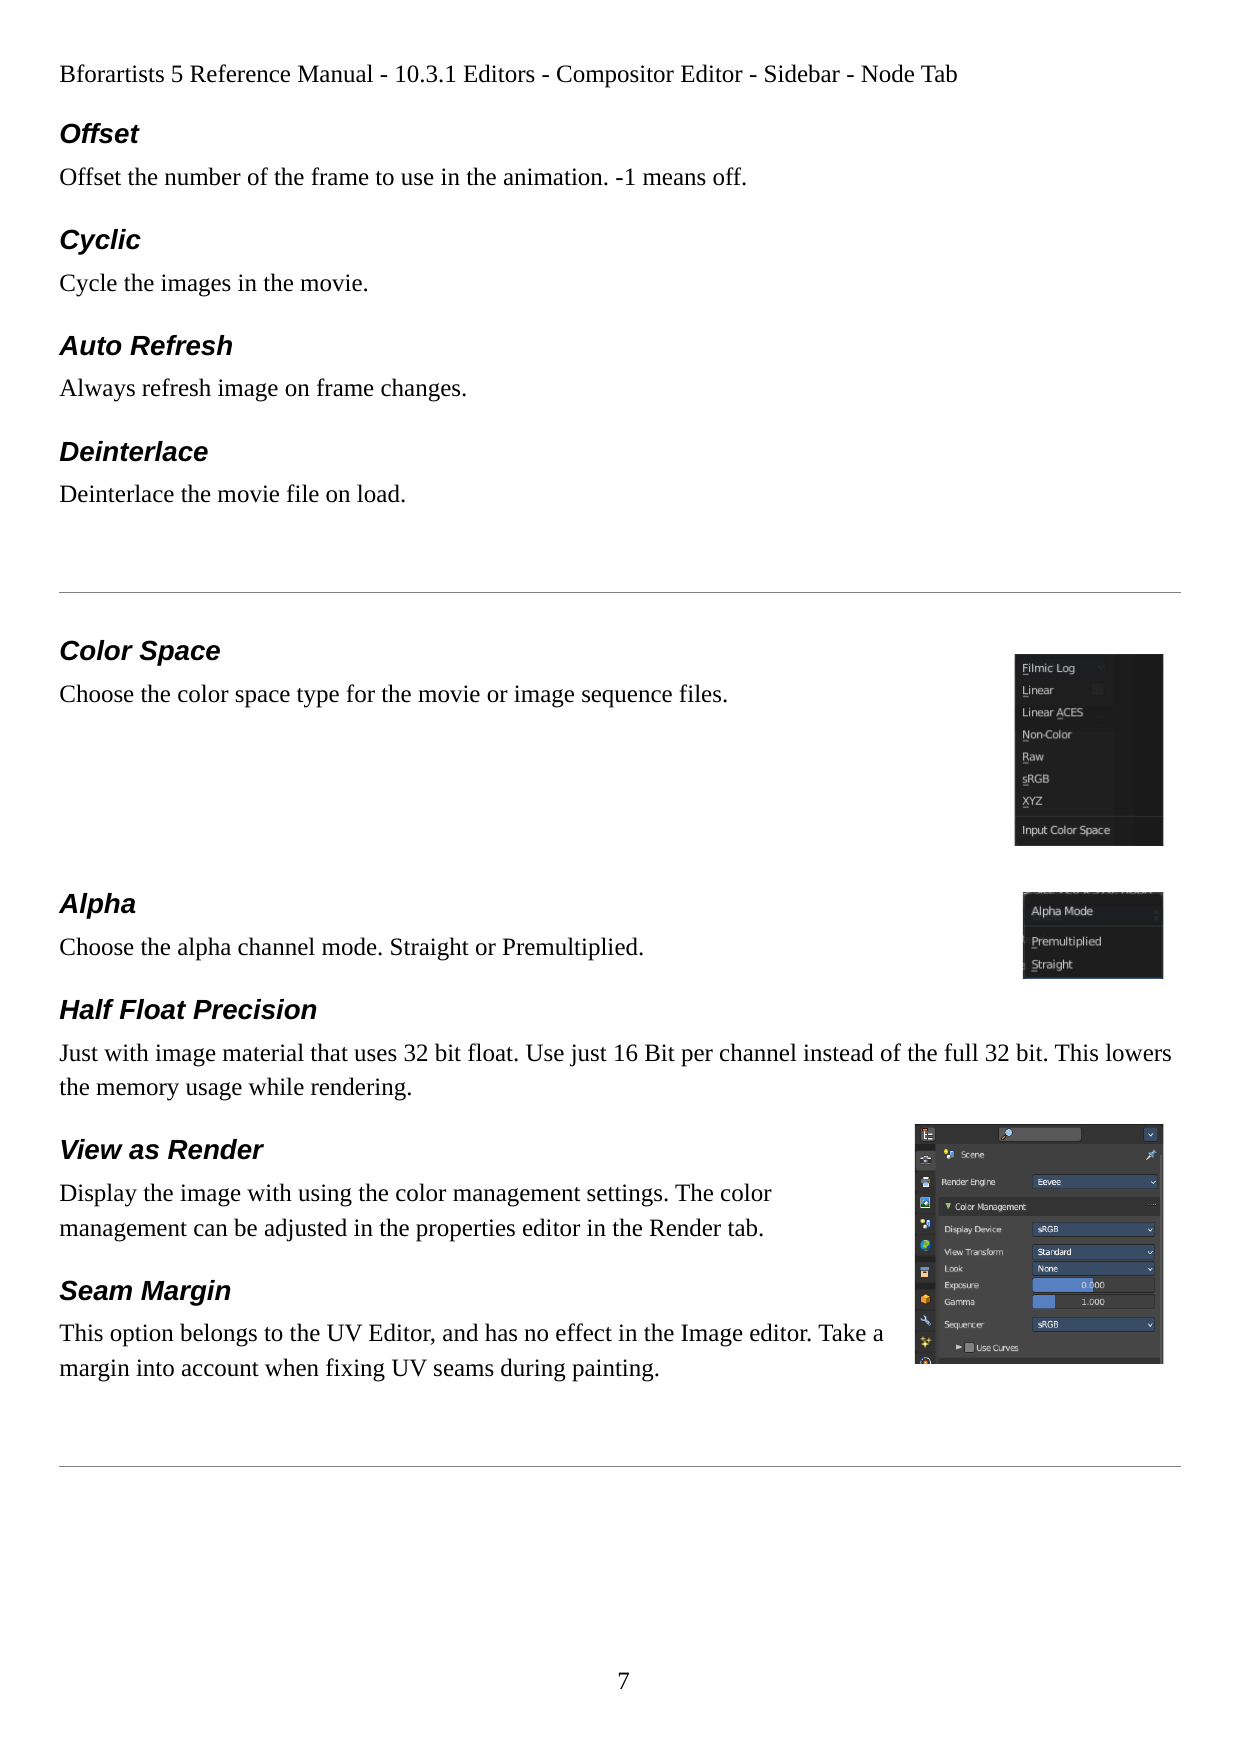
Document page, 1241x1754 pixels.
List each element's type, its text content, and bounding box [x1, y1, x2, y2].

text Offset the number of the frame to use in the animation. -1 means off. [59, 162, 1181, 190]
subtitle [1164, 1274, 1181, 1306]
text Cycle the images in the movie. [59, 268, 1181, 296]
subtitle Alpha [59, 887, 1181, 919]
text Choose the color space type for the movie or image sequence files. [59, 679, 1014, 707]
text Choose the alpha channel mode. Straight or Premultiplied. [59, 932, 1022, 961]
picture [1022, 892, 1164, 979]
subtitle View as Render [59, 1134, 914, 1166]
subtitle [1164, 1134, 1181, 1166]
picture [1014, 654, 1164, 846]
text This option belongs to the UV Editor, and has no effect in the Image editor. Take a margin into account when fixing UV seams during painting. [59, 1318, 1181, 1382]
subtitle Deinterlace [59, 435, 1181, 467]
subtitle Seam Margin [59, 1274, 914, 1306]
text Always refresh image on frame changes. [59, 373, 1181, 402]
subtitle Color Space [59, 634, 1181, 666]
subtitle Offset [59, 117, 1181, 149]
text Display the image with using the color management settings. The color management can be adjusted in the properties editor in the Render tab. [59, 1178, 914, 1241]
subtitle Cyclic [59, 223, 1181, 255]
subtitle Auto Refresh [59, 329, 1181, 361]
subtitle Half Float Precision [59, 993, 1181, 1025]
text Deinterlace the movie file on load. [59, 479, 1181, 508]
text Just with image material that uses 32 bit float. Use just 16 Bit per channel instead of the full 32 bit. This lowers the memory usage while rendering. [59, 1038, 1181, 1101]
picture [914, 1124, 1164, 1364]
